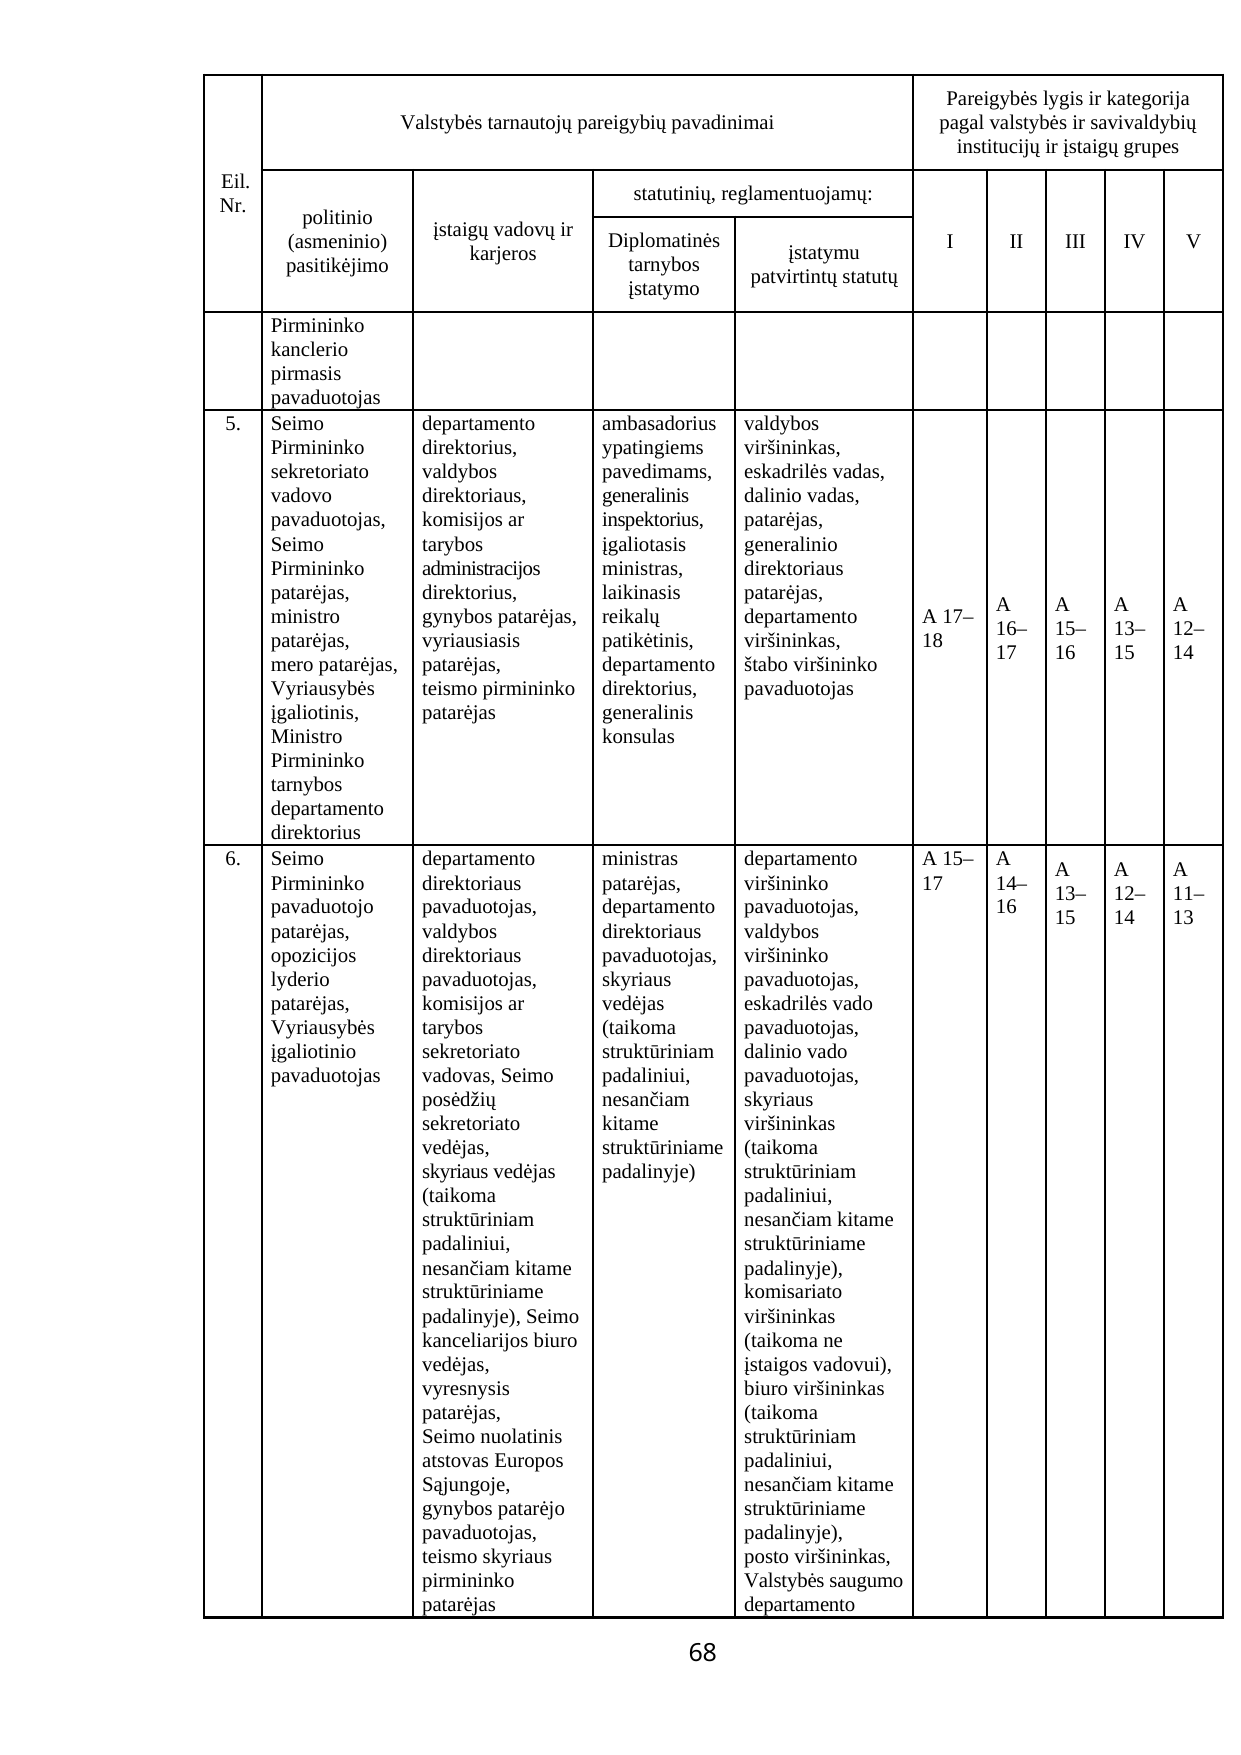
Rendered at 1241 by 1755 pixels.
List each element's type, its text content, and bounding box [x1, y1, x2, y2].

table_cell A 12–14 [1165, 411, 1222, 844]
table_cell [1106, 313, 1163, 409]
table_cell 6. [205, 846, 261, 1616]
table_header Eil. Nr. [205, 76, 261, 311]
table_cell A 17–18 [914, 411, 986, 844]
table_cell departamento direktoriaus pavaduotojas, valdybos direktoriaus pavaduotojas, komisijos ar tarybos sekretoriato vadovas, Seimo posėdžių sekretoriato vedėjas, skyriaus vedėjas (taikoma struktūriniam padaliniui, nesančiam kitame struktūriniame padalinyje), Seimo kanceliarijos biuro vedėjas, vyresnysis patarėjas, Seimo nuolatinis atstovas Europos Sąjungoje, gynybos patarėjo pavaduotojas, teismo skyriaus pirmininko patarėjas [414, 846, 592, 1616]
table_cell departamento viršininko pavaduotojas, valdybos viršininko pavaduotojas, eskadrilės vado pavaduotojas, dalinio vado pavaduotojas, skyriaus viršininkas (taikoma struktūriniam padaliniui, nesančiam kitame struktūriniame padalinyje), komisariato viršininkas (taikoma ne įstaigos vadovui), biuro viršininkas (taikoma struktūriniam padaliniui, nesančiam kitame struktūriniame padalinyje), posto viršininkas, Valstybės saugumo departamento [736, 846, 912, 1616]
table_cell II [988, 171, 1045, 311]
table_cell ambasadorius ypatingiems pavedimams, generalinis inspektorius, įgaliotasis ministras, laikinasis reikalų patikėtinis, departamento direktorius, generalinis konsulas [594, 411, 734, 844]
table_cell IV [1106, 171, 1163, 311]
table_cell A 16–17 [988, 411, 1045, 844]
table_cell [988, 313, 1045, 409]
table_cell politinio (asmeninio) pasitikėjimo [263, 171, 412, 311]
table_cell įstaigų vadovų ir karjeros [414, 171, 592, 311]
table_cell V [1165, 171, 1222, 311]
table_cell A 13–15 [1047, 846, 1104, 1616]
table_cell Diplomatinės tarnybos įstatymo [594, 218, 734, 311]
table_cell [205, 313, 261, 409]
table_cell departamento direktorius, valdybos direktoriaus, komisijos ar tarybos administracijos direktorius, gynybos patarėjas, vyriausiasis patarėjas, teismo pirmininko patarėjas [414, 411, 592, 844]
table_cell A 15–16 [1047, 411, 1104, 844]
table_cell Seimo Pirmininko sekretoriato vadovo pavaduotojas, Seimo Pirmininko patarėjas, ministro patarėjas, mero patarėjas, Vyriausybės įgaliotinis, Ministro Pirmininko tarnybos departamento direktorius [263, 411, 412, 844]
table_cell [736, 313, 912, 409]
table_cell [1047, 313, 1104, 409]
table_cell A 12–14 [1106, 846, 1163, 1616]
table_header Pareigybės lygis ir kategorija pagal valstybės ir savivaldybių institucijų ir įstaigų grupes [914, 76, 1222, 169]
table_cell ministras patarėjas, departamento direktoriaus pavaduotojas, skyriaus vedėjas (taikoma struktūriniam padaliniui, nesančiam kitame struktūriniame padalinyje) [594, 846, 734, 1616]
table_cell I [914, 171, 986, 311]
table_cell 5. [205, 411, 261, 844]
table_cell valdybos viršininkas, eskadrilės vadas, dalinio vadas, patarėjas, generalinio direktoriaus patarėjas, departamento viršininkas, štabo viršininko pavaduotojas [736, 411, 912, 844]
table_cell A 13–15 [1106, 411, 1163, 844]
table_cell [594, 313, 734, 409]
table_cell įstatymu patvirtintų statutų [736, 218, 912, 311]
table_cell [914, 313, 986, 409]
table_cell Seimo Pirmininko pavaduotojo patarėjas, opozicijos lyderio patarėjas, Vyriausybės įgaliotinio pavaduotojas [263, 846, 412, 1616]
table_cell A 14–16 [988, 846, 1045, 1616]
table_cell A 15–17 [914, 846, 986, 1616]
table_cell Pirmininko kanclerio pirmasis pavaduotojas [263, 313, 412, 409]
table_header Valstybės tarnautojų pareigybių pavadinimai [263, 76, 912, 169]
table_cell [414, 313, 592, 409]
table_cell A 11–13 [1165, 846, 1222, 1616]
table_cell [1165, 313, 1222, 409]
table_cell statutinių, reglamentuojamų: [594, 171, 912, 216]
table_cell III [1047, 171, 1104, 311]
